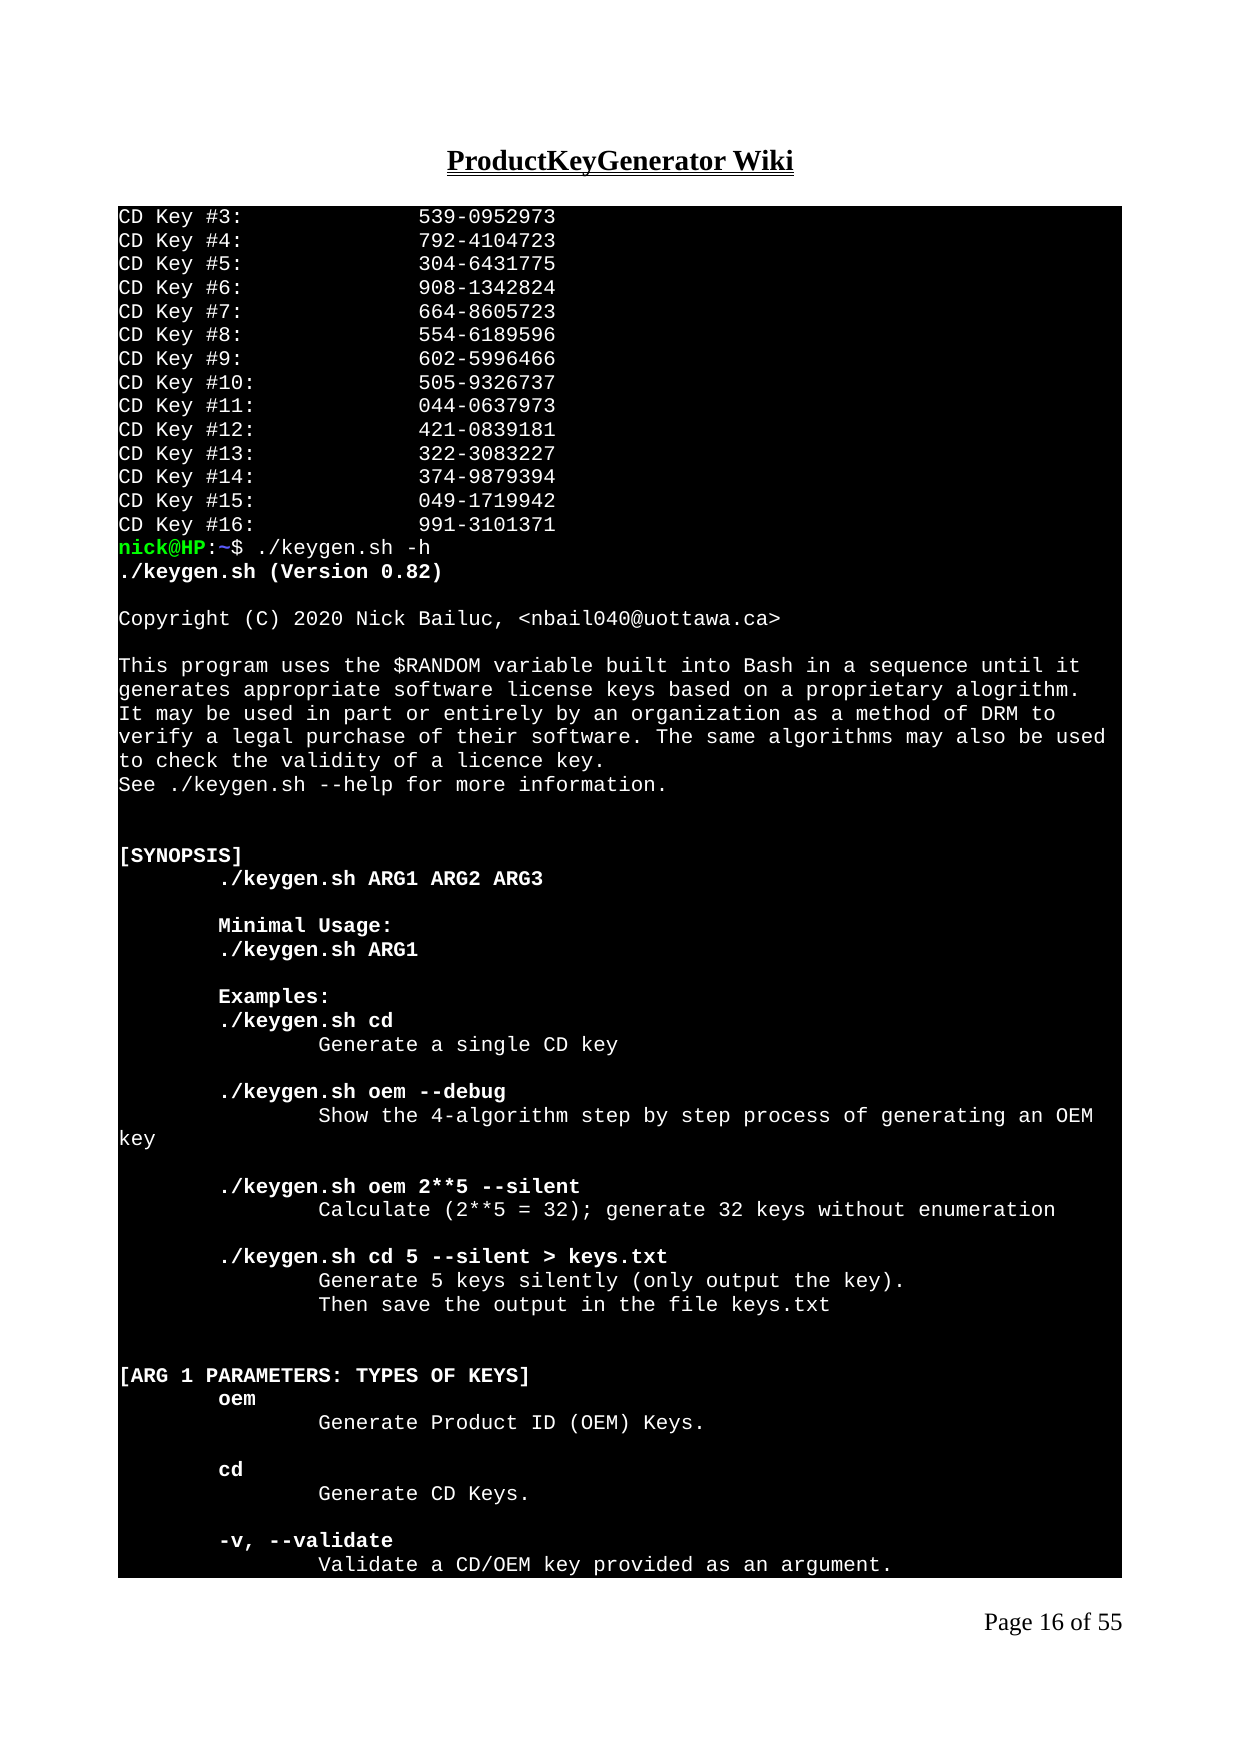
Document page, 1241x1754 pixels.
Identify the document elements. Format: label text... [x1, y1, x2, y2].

text Minimal Usage: [118, 916, 1122, 939]
text ./keygen.sh oem --debug [118, 1081, 1122, 1105]
text This program uses the $RANDOM variable built into Bash in a sequence until it [118, 655, 1122, 679]
text ./keygen.sh oem 2**5 --silent [118, 1176, 1122, 1199]
text cd [118, 1459, 1122, 1483]
text Generate CD Keys. [118, 1483, 1122, 1507]
text See ./keygen.sh --help for more information. [118, 774, 1122, 797]
text ./keygen.sh cd [118, 1010, 1122, 1034]
text CD Key #6: 908-1342824 [118, 277, 1122, 301]
text Show the 4-algorithm step by step process of generating an OEM key [118, 1105, 1122, 1152]
text Generate 5 keys silently (only output the key). [118, 1270, 1122, 1294]
text CD Key #9: 602-5996466 [118, 348, 1122, 372]
text CD Key #7: 664-8605723 [118, 301, 1122, 324]
text -v, --validate [118, 1530, 1122, 1554]
text Examples: [118, 986, 1122, 1010]
text CD Key #3: 539-0952973 [118, 206, 1122, 230]
text ./keygen.sh ARG1 ARG2 ARG3 [118, 868, 1122, 892]
text CD Key #12: 421-0839181 [118, 419, 1122, 443]
text [SYNOPSIS] [118, 844, 1122, 868]
text Then save the output in the file keys.txt [118, 1294, 1122, 1317]
text verify a legal purchase of their software. The same algorithms may also be used [118, 726, 1122, 750]
text CD Key #4: 792-4104723 [118, 230, 1122, 253]
text ./keygen.sh (Version 0.82) [118, 561, 1122, 584]
text CD Key #15: 049-1719942 [118, 490, 1122, 513]
text CD Key #16: 991-3101371 [118, 513, 1122, 537]
text ./keygen.sh cd 5 --silent > keys.txt [118, 1247, 1122, 1270]
text [ARG 1 PARAMETERS: TYPES OF KEYS] [118, 1365, 1122, 1388]
text to check the validity of a licence key. [118, 750, 1122, 774]
text Validate a CD/OEM key provided as an argument. [118, 1554, 1122, 1578]
text CD Key #11: 044-0637973 [118, 395, 1122, 419]
text generates appropriate software license keys based on a proprietary alogrithm. [118, 679, 1122, 703]
text ./keygen.sh ARG1 [118, 939, 1122, 963]
text CD Key #14: 374-9879394 [118, 466, 1122, 490]
text CD Key #5: 304-6431775 [118, 253, 1122, 277]
text It may be used in part or entirely by an organization as a method of DRM to [118, 703, 1122, 726]
text oem [118, 1388, 1122, 1412]
text Calculate (2**5 = 32); generate 32 keys without enumeration [118, 1199, 1122, 1223]
text CD Key #10: 505-9326737 [118, 372, 1122, 395]
text nick@HP:~$ ./keygen.sh -h [118, 537, 1122, 561]
text CD Key #13: 322-3083227 [118, 443, 1122, 466]
text CD Key #8: 554-6189596 [118, 324, 1122, 348]
text Generate a single CD key [118, 1034, 1122, 1057]
text Generate Product ID (OEM) Keys. [118, 1412, 1122, 1436]
text Copyright (C) 2020 Nick Bailuc, <nbail040@uottawa.ca> [118, 608, 1122, 632]
